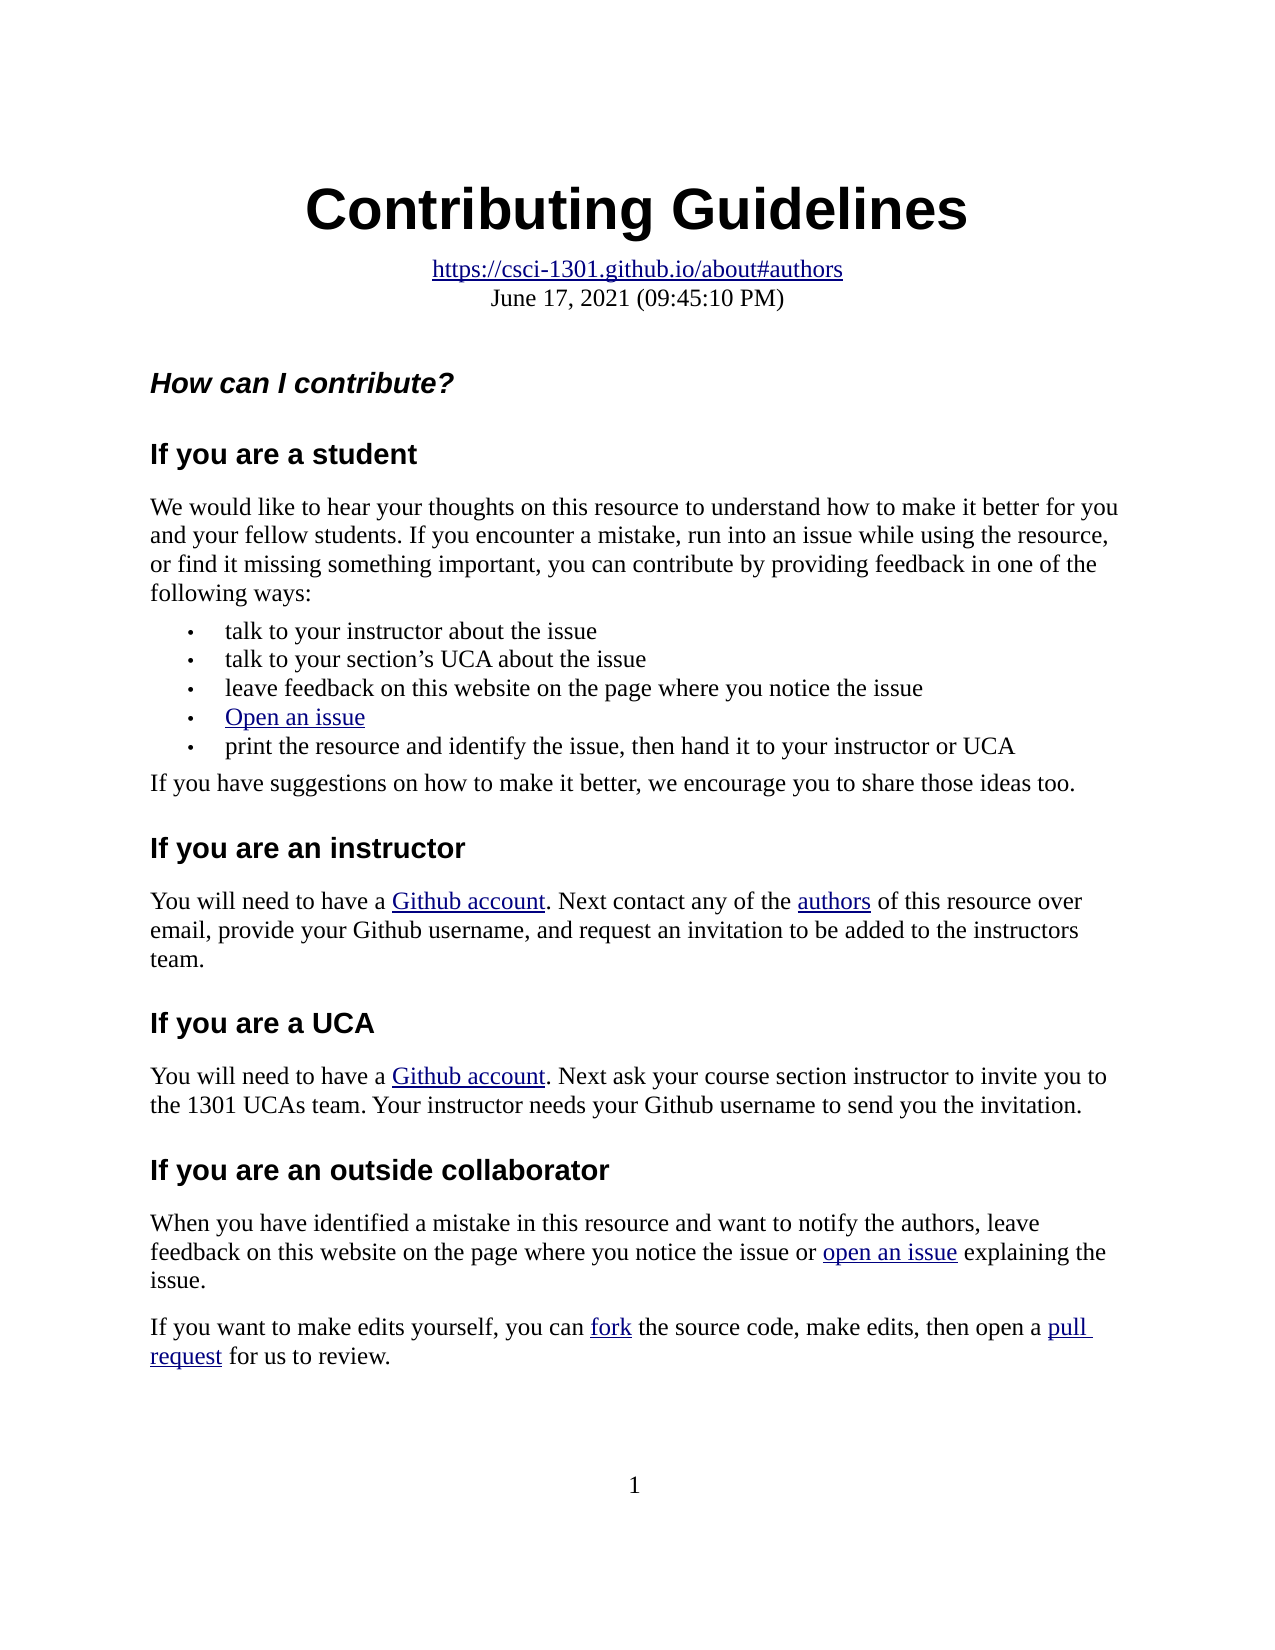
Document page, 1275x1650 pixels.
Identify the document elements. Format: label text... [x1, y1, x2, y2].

text If you want to make edits yourself, you can fork the source code, make edits, then open a pull request for us to review. [150, 1312, 1125, 1369]
list talk to your section’s UCA about the issue [187, 644, 1125, 673]
list Open an issue [187, 702, 1125, 731]
title Contributing Guidelines [150, 175, 1125, 242]
text June 17, 2021 (09:45:10 PM) [150, 283, 1125, 312]
subtitle If you are an instructor [150, 831, 1125, 865]
subtitle If you are a UCA [150, 1006, 1125, 1040]
text You will need to have a Github account. Next ask your course section instructor to invite you to the 1301 UCAs team. Your instructor needs your Github username to send you the invitation. [150, 1061, 1125, 1119]
list print the resource and identify the issue, then hand it to your instructor or UCA [187, 731, 1125, 759]
subtitle If you are a student [150, 437, 1125, 470]
text You will need to have a Github account. Next contact any of the authors of this resource over email, provide your Github username, and request an invitation to be added to the instructors team. [150, 886, 1125, 972]
text When you have identified a mistake in this resource and want to notify the authors, leave feedback on this website on the page where you notice the issue or open an issue explaining the issue. [150, 1208, 1125, 1294]
text If you have suggestions on how to make it better, we encourage you to share those ideas too. [150, 768, 1125, 797]
subtitle If you are an outside collaborator [150, 1153, 1125, 1186]
text https://csci-1301.github.io/about#authors [150, 254, 1125, 283]
text We would like to hear your thoughts on this resource to understand how to make it better for you and your fellow students. If you encounter a mistake, run into an issue while using the resource, or find it missing something important, you can contribute by providing feedback in one of the following ways: [150, 492, 1125, 607]
subtitle How can I contribute? [150, 366, 1125, 399]
list talk to your instructor about the issue [187, 616, 1125, 644]
list leave feedback on this website on the page where you notice the issue [187, 673, 1125, 702]
